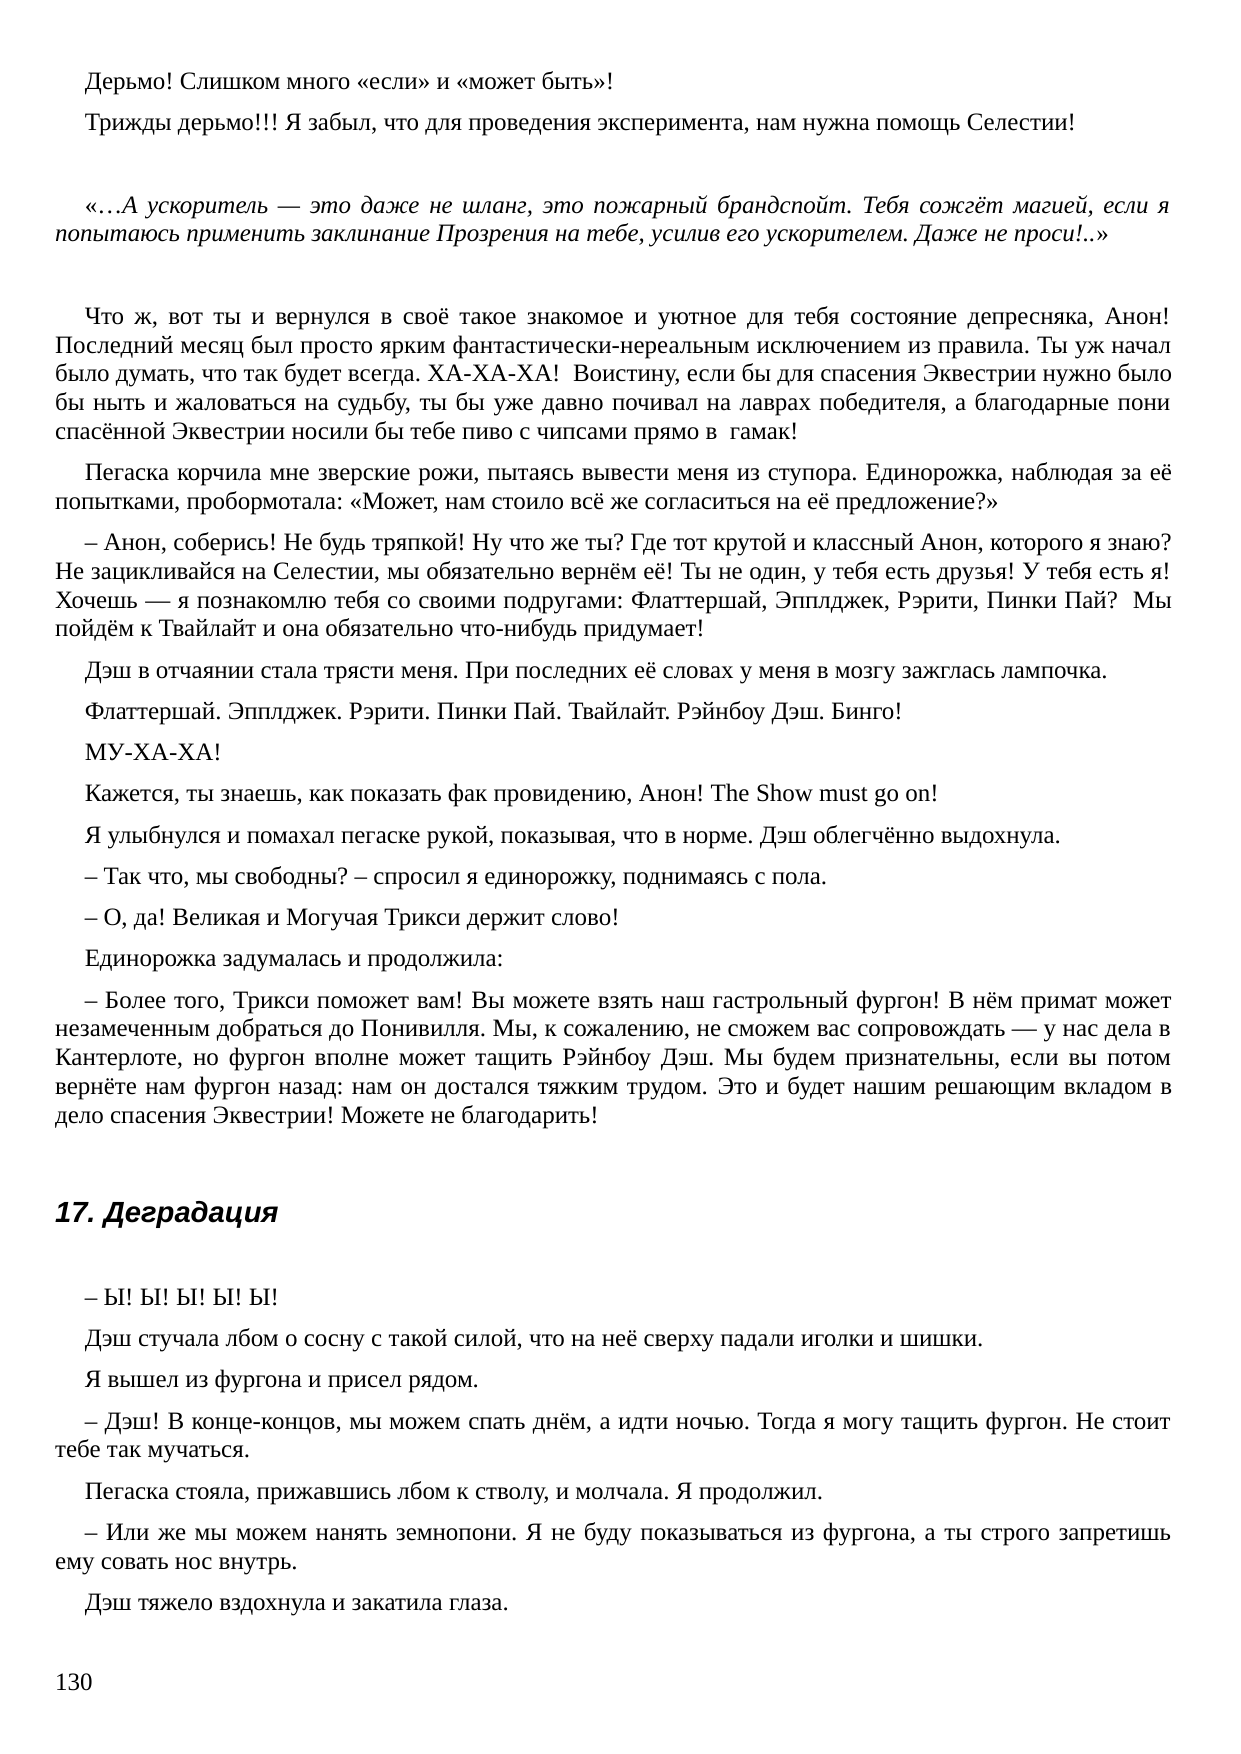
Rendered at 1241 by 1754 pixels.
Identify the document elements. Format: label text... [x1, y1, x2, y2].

text – Или же мы можем нанять земнопони. Я не буду показываться из фургона, а ты строго запретишь ему совать нос внутрь. [55, 1517, 1173, 1574]
text – О, да! Великая и Могучая Трикси держит слово! [55, 902, 1173, 931]
text Что ж, вот ты и вернулся в своё такое знакомое и уютное для тебя состояние депресняка, Анон! Последний месяц был просто ярким фантастически-нереальным исключением из правила. Ты уж начал было думать, что так будет всегда. ХА-ХА-ХА! Воистину, если бы для спасения Эквестрии нужно было бы ныть и жаловаться на судьбу, ты бы уже давно почивал на лаврах победителя, а благодарные пони спасённой Эквестрии носили бы тебе пиво с чипсами прямо в гамак! [55, 301, 1173, 445]
text Дерьмо! Слишком много «если» и «может быть»! [55, 66, 1173, 95]
text Я вышел из фургона и присел рядом. [55, 1364, 1173, 1393]
text МУ-ХА-ХА! [55, 737, 1173, 766]
subtitle 17. Деградация [55, 1195, 1173, 1228]
text – Ы! Ы! Ы! Ы! Ы! [55, 1282, 1173, 1311]
text Дэш в отчаянии стала трясти меня. При последних её словах у меня в мозгу зажглась лампочка. [55, 655, 1173, 683]
text Кажется, ты знаешь, как показать фак провидению, Анон! The Show must go on! [55, 778, 1173, 807]
text – Более того, Трикси поможет вам! Вы можете взять наш гастрольный фургон! В нём примат может незамеченным добраться до Понивилля. Мы, к сожалению, не сможем вас сопровождать — у нас дела в Кантерлоте, но фургон вполне может тащить Рэйнбоу Дэш. Мы будем признательны, если вы потом вернёте нам фургон назад: нам он достался тяжким трудом. Это и будет нашим решающим вкладом в дело спасения Эквестрии! Можете не благодарить! [55, 985, 1173, 1128]
text Единорожка задумалась и продолжила: [55, 943, 1173, 972]
text Пегаска корчила мне зверские рожи, пытаясь вывести меня из ступора. Единорожка, наблюдая за её попытками, пробормотала: «Может, нам стоило всё же согласиться на её предложение?» [55, 457, 1173, 515]
text Дэш стучала лбом о сосну с такой силой, что на неё сверху падали иголки и шишки. [55, 1323, 1173, 1352]
text Флаттершай. Эпплджек. Рэрити. Пинки Пай. Твайлайт. Рэйнбоу Дэш. Бинго! [55, 696, 1173, 725]
text Трижды дерьмо!!! Я забыл, что для проведения эксперимента, нам нужна помощь Селестии! [55, 107, 1173, 136]
text Я улыбнулся и помахал пегаске рукой, показывая, что в норме. Дэш облегчённо выдохнула. [55, 820, 1173, 848]
text «…А ускоритель — это даже не шланг, это пожарный брандспойт. Тебя сожгёт магией, если я попытаюсь применить заклинание Прозрения на тебе, усилив его ускорителем. Даже не проси!..» [55, 190, 1173, 247]
text – Анон, соберись! Не будь тряпкой! Ну что же ты? Где тот крутой и классный Анон, которого я знаю? Не зацикливайся на Селестии, мы обязательно вернём её! Ты не один, у тебя есть друзья! У тебя есть я! Хочешь — я познакомлю тебя со своими подругами: Флаттершай, Эпплджек, Рэрити, Пинки Пай? Мы пойдём к Твайлайт и она обязательно что-нибудь придумает! [55, 527, 1173, 642]
text – Так что, мы свободны? – спросил я единорожку, поднимаясь с пола. [55, 861, 1173, 890]
text Дэш тяжело вздохнула и закатила глаза. [55, 1587, 1173, 1616]
text Пегаска стояла, прижавшись лбом к стволу, и молчала. Я продолжил. [55, 1476, 1173, 1504]
text – Дэш! В конце-концов, мы можем спать днём, а идти ночью. Тогда я могу тащить фургон. Не стоит тебе так мучаться. [55, 1406, 1173, 1463]
